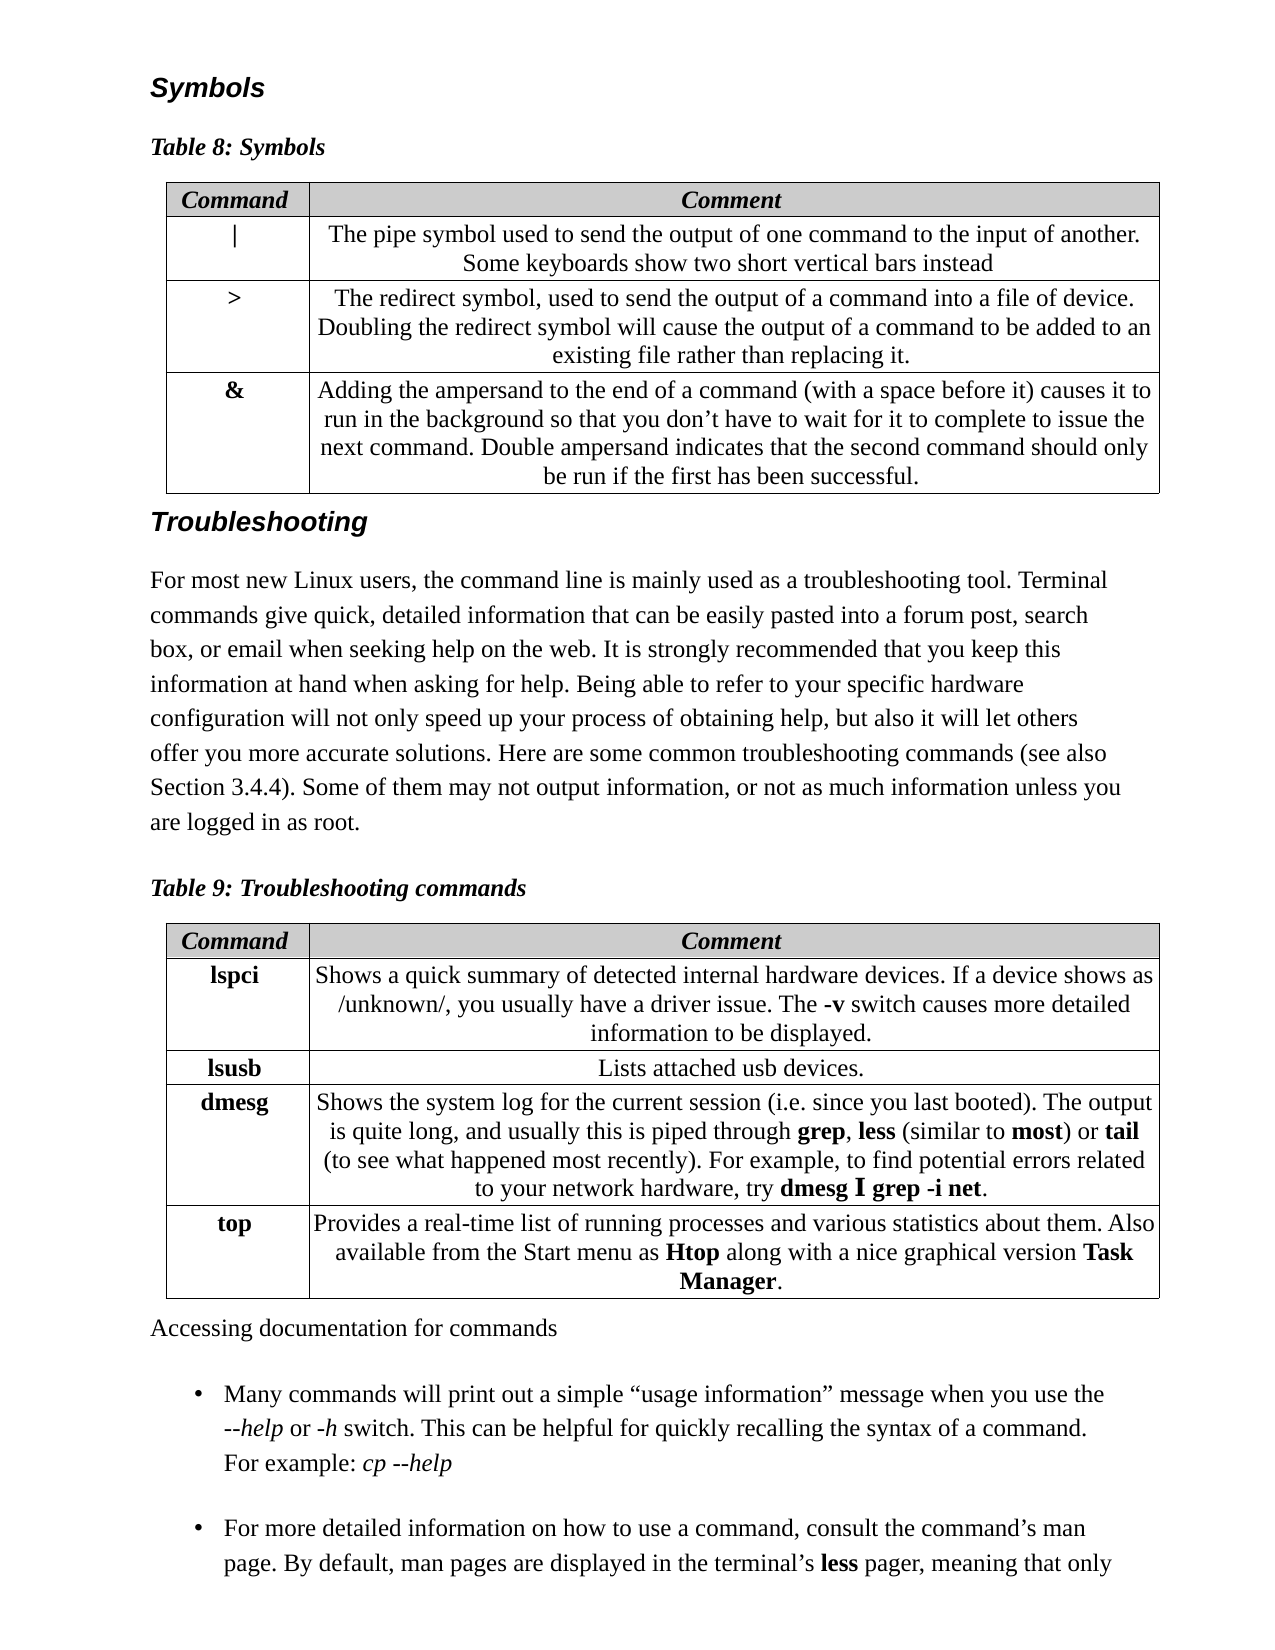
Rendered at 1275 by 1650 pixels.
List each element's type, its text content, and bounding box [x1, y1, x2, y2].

table_cell > [167, 281, 309, 372]
table_cell Lists attached usb devices. [310, 1051, 1159, 1084]
text Accessing documentation for commands [150, 1313, 1125, 1342]
table_header Comment [310, 183, 1159, 216]
list Many commands will print out a simple “usage information” message when you use the --help or -h switch. This can be helpful for quickly recalling the syntax of a command. For example: cp --help [194, 1379, 1125, 1477]
table_cell Adding the ampersand to the end of a command (with a space before it) causes it to run in the background so that you don’t have to wait for it to complete to issue the next command. Double ampersand indicates that the second command should only be run if the first has been successful. [310, 373, 1159, 493]
table_cell | [167, 217, 309, 280]
table_cell lspci [167, 959, 309, 1049]
text Table 9: Troubleshooting commands [150, 873, 1125, 901]
subtitle Troubleshooting [150, 506, 1125, 537]
subtitle Symbols [150, 72, 1125, 103]
table_cell dmesg [167, 1085, 309, 1205]
text Table 8: Symbols [150, 132, 1125, 160]
table_cell The pipe symbol used to send the output of one command to the input of another. Some keyboards show two short vertical bars instead [310, 217, 1159, 280]
table_cell Shows the system log for the current session (i.e. since you last booted). The output is quite long, and usually this is piped through grep, less (similar to most) or tail (to see what happened most recently). For example, to find potential errors related to your network hardware, try dmesg Ⅰ grep -i net. [310, 1085, 1159, 1205]
table_cell The redirect symbol, used to send the output of a command into a file of device. Doubling the redirect symbol will cause the output of a command to be added to an existing file rather than replacing it. [310, 281, 1159, 372]
table_cell top [167, 1206, 309, 1297]
text For most new Linux users, the command line is mainly used as a troubleshooting tool. Terminal commands give quick, detailed information that can be easily pasted into a forum post, search box, or email when seeking help on the web. It is strongly recommended that you keep this information at hand when asking for help. Being able to refer to your specific hardware configuration will not only speed up your process of obtaining help, but also it will let others offer you more accurate solutions. Here are some common troubleshooting commands (see also Section 3.4.4). Some of them may not output information, or not as much information unless you are logged in as root. [150, 566, 1125, 836]
table_cell & [167, 373, 309, 493]
table_header Comment [310, 924, 1159, 957]
table_cell lsusb [167, 1051, 309, 1084]
list For more detailed information on how to use a command, consult the command’s man page. By default, man pages are displayed in the terminal’s less pager, meaning that only [194, 1513, 1125, 1577]
table_cell Shows a quick summary of detected internal hardware devices. If a device shows as /unknown/, you usually have a driver issue. The -v switch causes more detailed information to be displayed. [310, 959, 1159, 1049]
table_header Command [167, 924, 309, 957]
table_header Command [167, 183, 309, 216]
table_cell Provides a real-time list of running processes and various statistics about them. Also available from the Start menu as Htop along with a nice graphical version Task Manager. [310, 1206, 1159, 1297]
